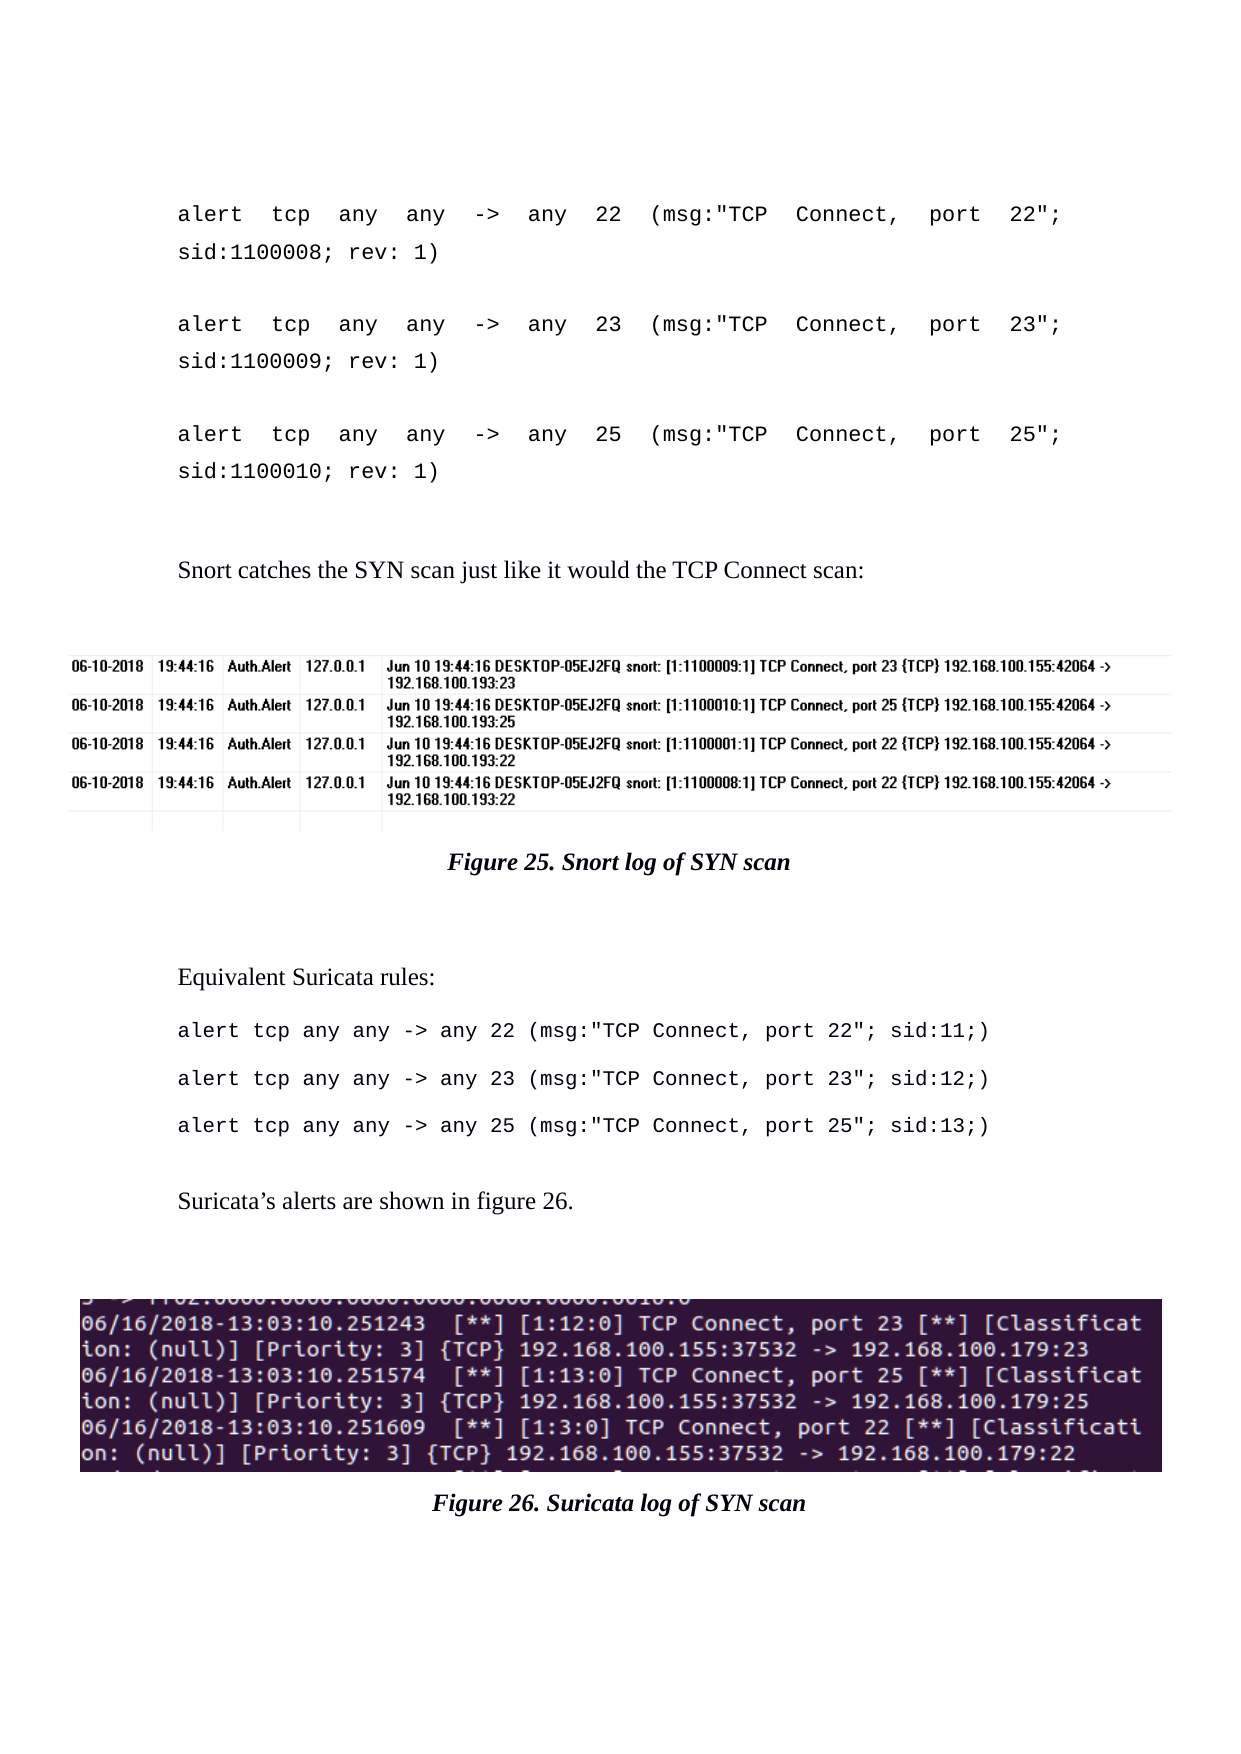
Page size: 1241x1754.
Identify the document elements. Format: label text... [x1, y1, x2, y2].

text alert tcp any any -> any 22 (msg:"TCP Connect, port 22"; sid:1100008; rev: 1) [177, 204, 1063, 266]
text alert tcp any any -> any 25 (msg:"TCP Connect, port 25"; sid:13;) [177, 1115, 1063, 1138]
text alert tcp any any -> any 23 (msg:"TCP Connect, port 23"; sid:12;) [177, 1067, 1063, 1091]
picture [71, 655, 1169, 831]
picture [80, 1299, 1161, 1472]
text Figure 25. Snort log of SYN scan [177, 831, 1063, 876]
text alert tcp any any -> any 25 (msg:"TCP Connect, port 25"; sid:1100010; rev: 1) [177, 423, 1063, 485]
text Snort catches the SYN scan just like it would the TCP Connect scan: [177, 555, 1063, 584]
text Figure 26. Suricata log of SYN scan [177, 1472, 1063, 1517]
text alert tcp any any -> any 22 (msg:"TCP Connect, port 22"; sid:11;) [177, 1020, 1063, 1044]
text Suricata’s alerts are shown in figure 26. [177, 1186, 1063, 1214]
text alert tcp any any -> any 23 (msg:"TCP Connect, port 23"; sid:1100009; rev: 1) [177, 313, 1063, 375]
text [177, 1281, 1063, 1299]
text Equivalent Suricata rules: [177, 962, 1063, 991]
